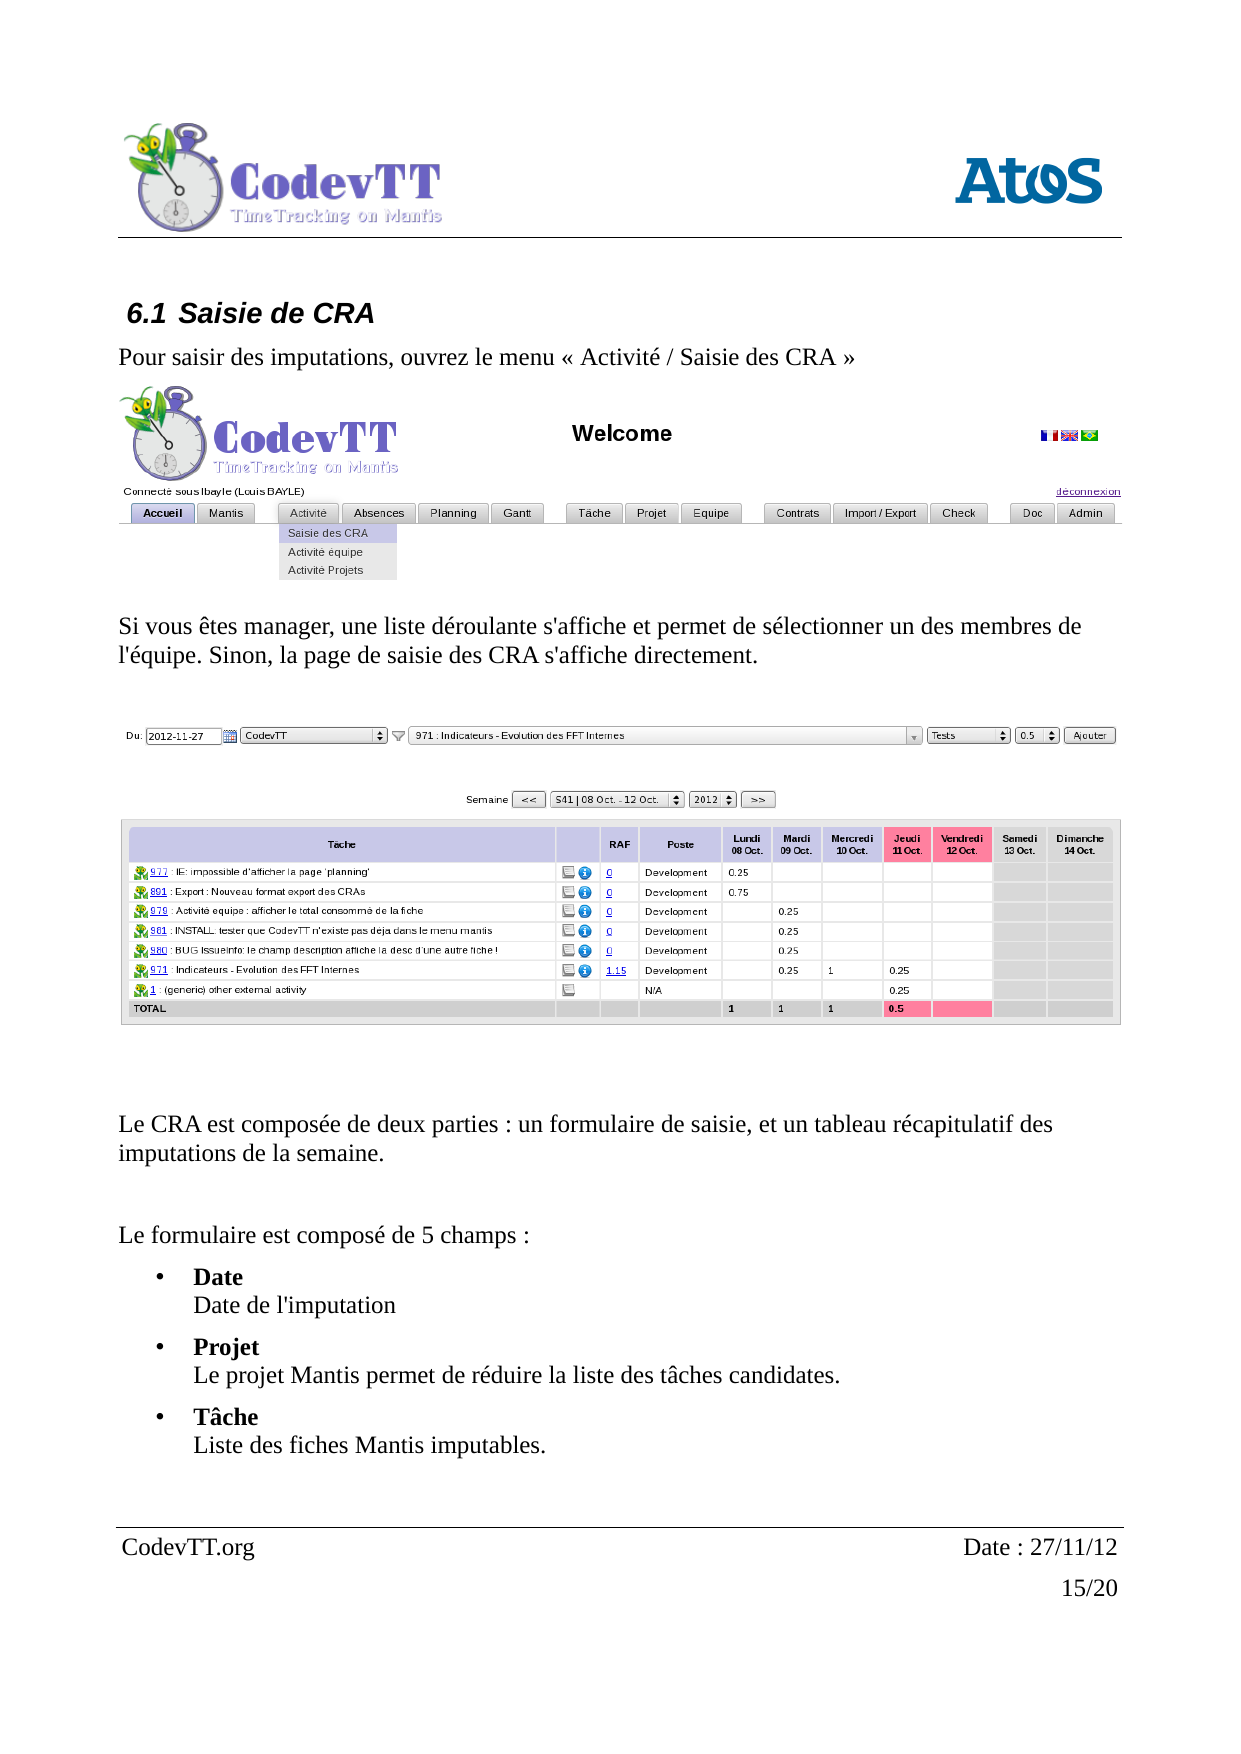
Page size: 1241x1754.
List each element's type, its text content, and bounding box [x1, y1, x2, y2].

list Tâche Liste des fiches Mantis imputables. [156, 1402, 1122, 1459]
subtitle Saisie de CRA [118, 296, 1122, 329]
text Si vous êtes manager, une liste déroulante s'affiche et permet de sélectionner un des membres de l'équipe. Sinon, la page de saisie des CRA s'affiche directement. [118, 611, 1122, 668]
text Pour saisir des imputations, ouvrez le menu « Activité / Saisie des CRA » [118, 342, 1122, 370]
picture [118, 722, 1123, 1027]
picture [953, 156, 1103, 205]
text Le formulaire est composé de 5 champs : [118, 1221, 1122, 1249]
list Projet Le projet Mantis permet de réduire la liste des tâches candidates. [156, 1332, 1122, 1389]
text Le CRA est composée de deux parties : un formulaire de saisie, et un tableau récapitulatif des imputations de la semaine. [118, 1109, 1122, 1167]
picture [118, 382, 1123, 599]
list Date Date de l'imputation [156, 1262, 1122, 1319]
picture [123, 123, 447, 232]
